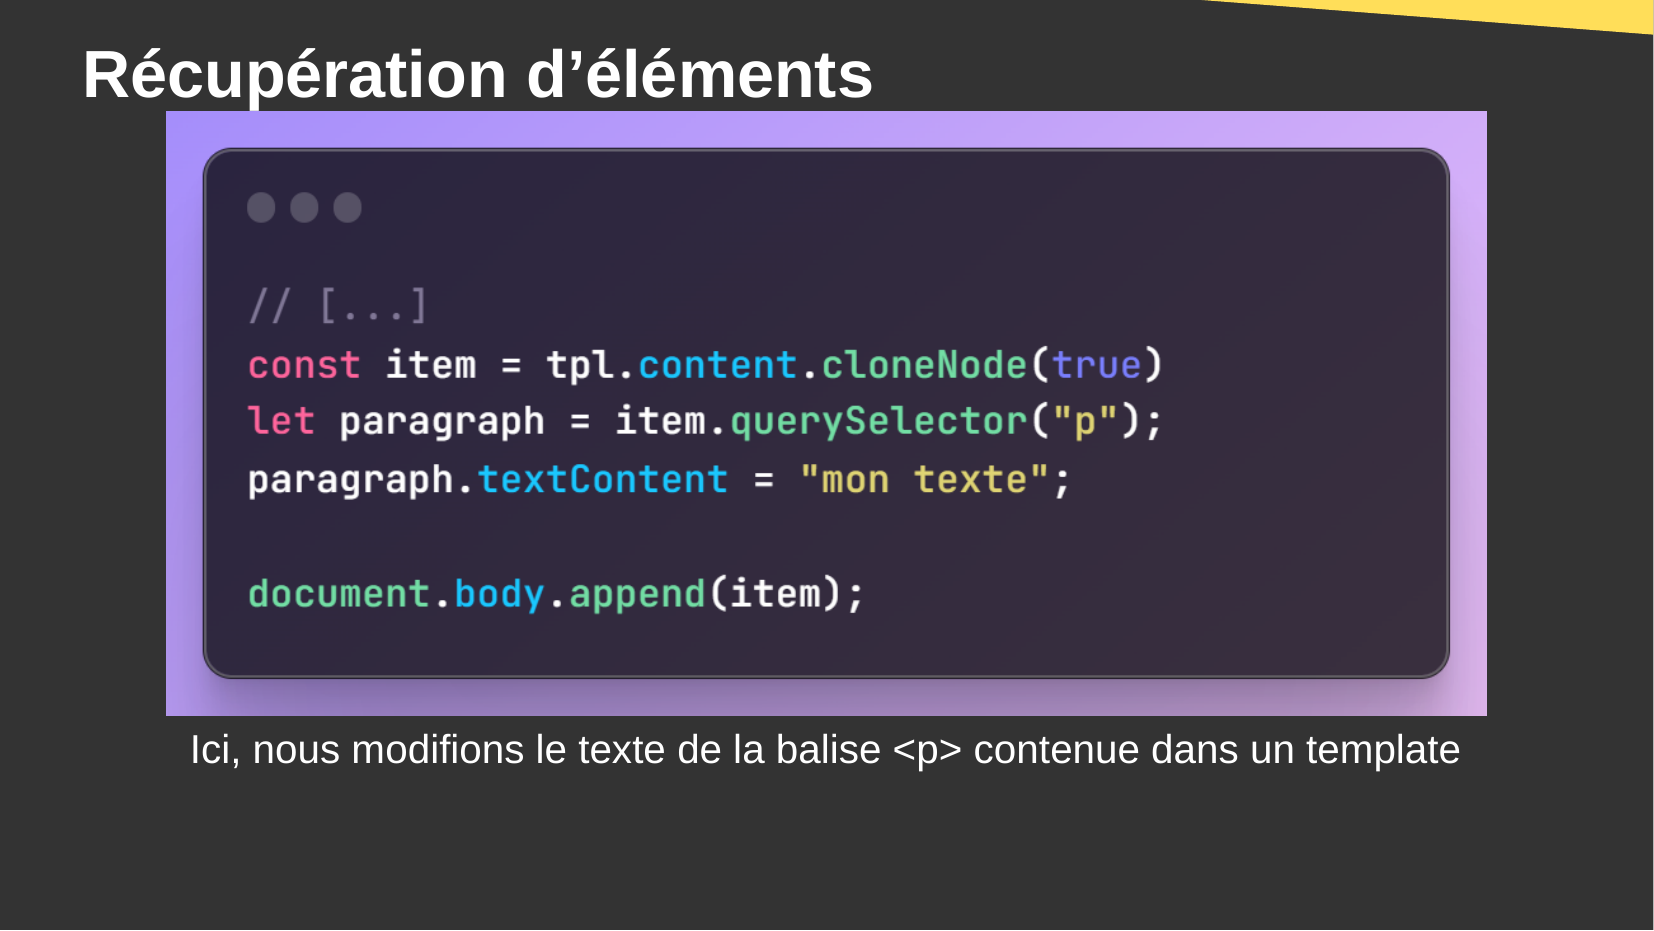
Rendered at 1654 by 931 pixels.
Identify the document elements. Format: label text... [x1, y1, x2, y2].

title Récupération d’éléments [82, 37, 1571, 112]
list Ici, nous modifions le texte de la balise <p> contenue dans un template [177, 726, 1477, 815]
picture [166, 111, 1487, 717]
text_box [1201, 0, 1654, 35]
